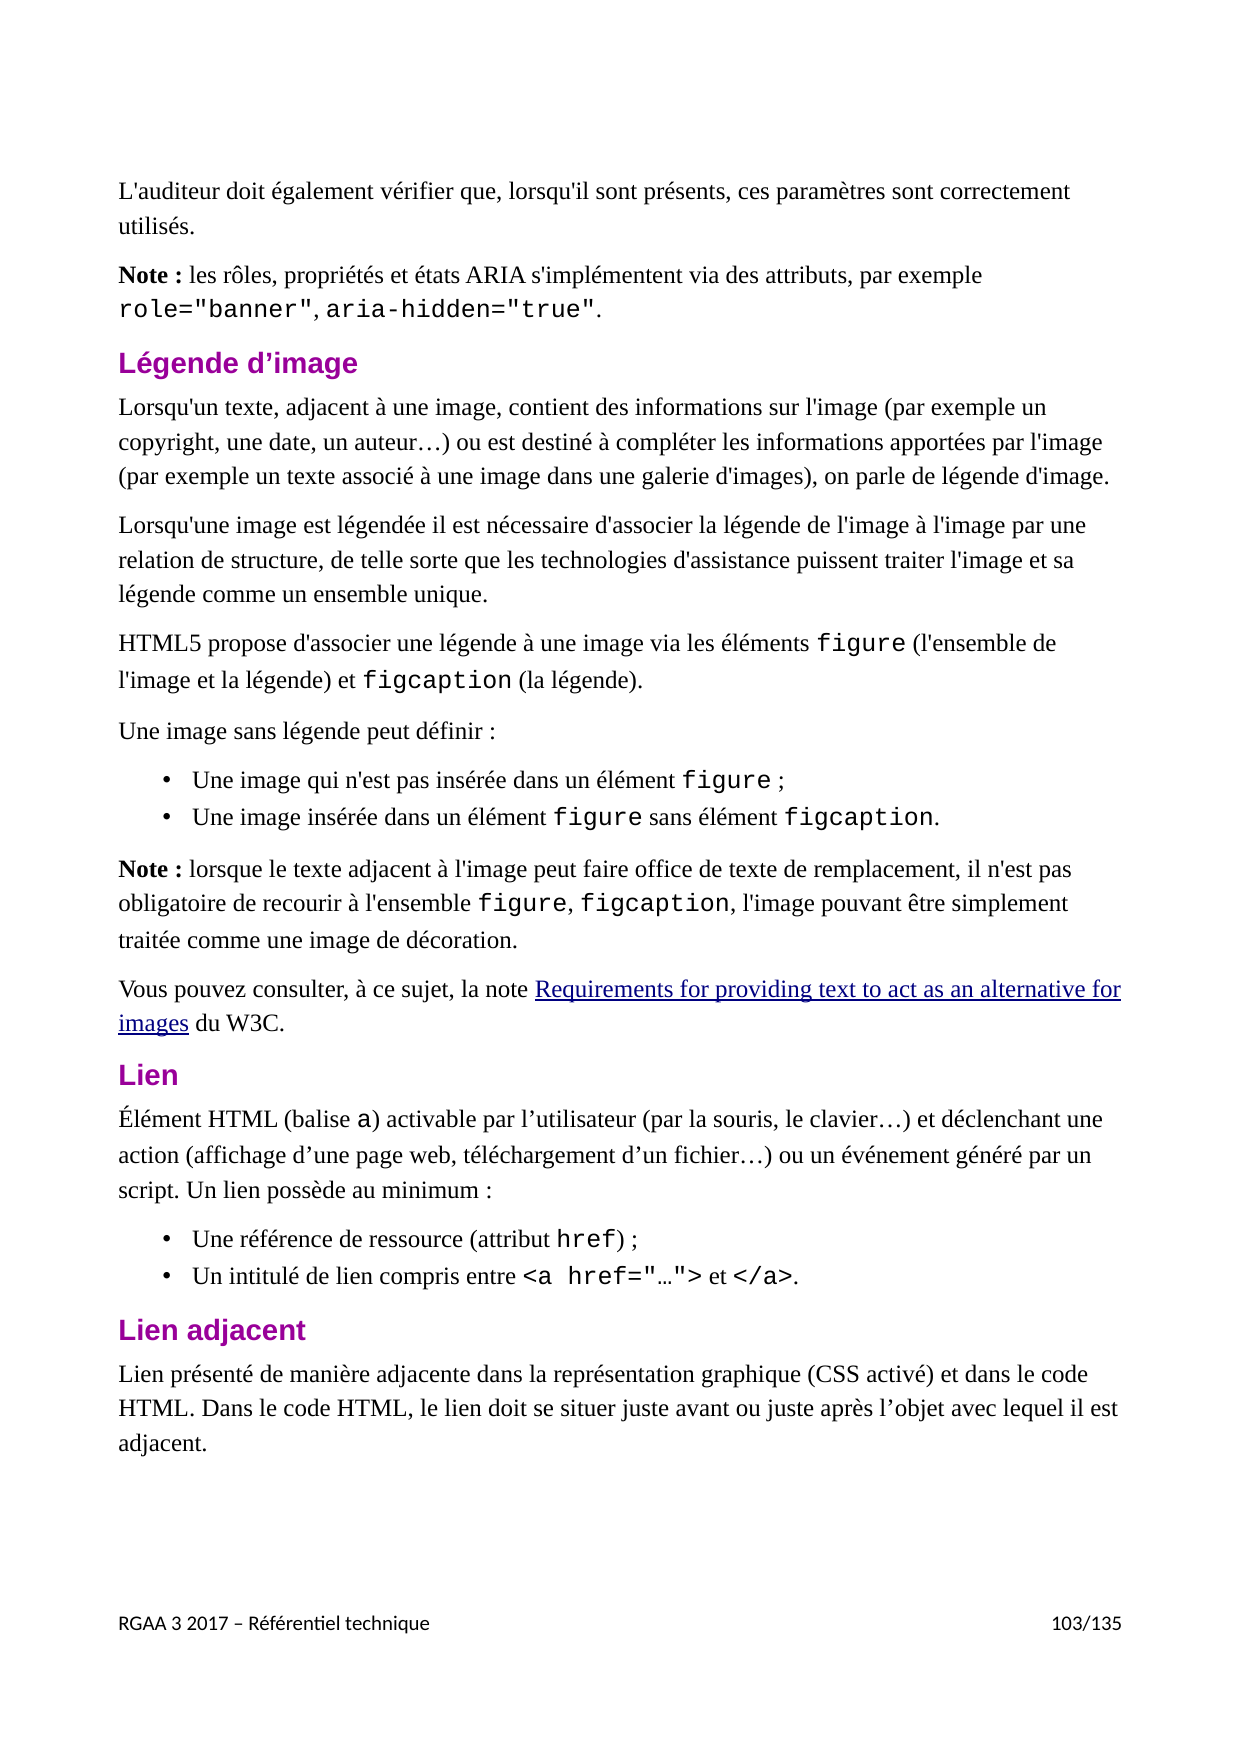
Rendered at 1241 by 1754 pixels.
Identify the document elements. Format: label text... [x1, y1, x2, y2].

text L'auditeur doit également vérifier que, lorsqu'il sont présents, ces paramètres sont correctement utilisés. [118, 176, 1122, 239]
list Un intitulé de lien compris entre <a href="…"> et </a>. [162, 1261, 1122, 1292]
text Élément HTML (balise a) activable par l’utilisateur (par la souris, le clavier…) et déclenchant une action (affichage d’une page web, téléchargement d’un fichier…) ou un événement généré par un script. Un lien possède au minimum : [118, 1104, 1122, 1204]
subtitle Lien [118, 1058, 1122, 1091]
text Note : lorsque le texte adjacent à l'image peut faire office de texte de remplacement, il n'est pas obligatoire de recourir à l'ensemble figure, figcaption, l'image pouvant être simplement traitée comme une image de décoration. [118, 854, 1122, 954]
subtitle Légende d’image [118, 346, 1122, 380]
text HTML5 propose d'associer une légende à une image via les éléments figure (l'ensemble de l'image et la légende) et figcaption (la légende). [118, 628, 1122, 696]
list Une référence de ressource (attribut href) ; [162, 1224, 1122, 1255]
text Note : les rôles, propriétés et états ARIA s'implémentent via des attributs, par exemple role="banner", aria-hidden="true". [118, 260, 1122, 325]
list Une image qui n'est pas insérée dans un élément figure ; [162, 765, 1122, 796]
list Une image insérée dans un élément figure sans élément figcaption. [162, 802, 1122, 833]
subtitle Lien adjacent [112, 1312, 1122, 1346]
text Une image sans légende peut définir : [118, 716, 1122, 745]
text Vous pouvez consulter, à ce sujet, la note Requirements for providing text to act as an alternative for images du W3C. [118, 974, 1122, 1037]
text Lien présenté de manière adjacente dans la représentation graphique (CSS activé) et dans le code HTML. Dans le code HTML, le lien doit se situer juste avant ou juste après l’objet avec lequel il est adjacent. [118, 1359, 1122, 1456]
text Lorsqu'une image est légendée il est nécessaire d'associer la légende de l'image à l'image par une relation de structure, de telle sorte que les technologies d'assistance puissent traiter l'image et sa légende comme un ensemble unique. [118, 510, 1122, 608]
text Lorsqu'un texte, adjacent à une image, contient des informations sur l'image (par exemple un copyright, une date, un auteur…) ou est destiné à compléter les informations apportées par l'image (par exemple un texte associé à une image dans une galerie d'images), on parle de légende d'image. [118, 392, 1122, 490]
